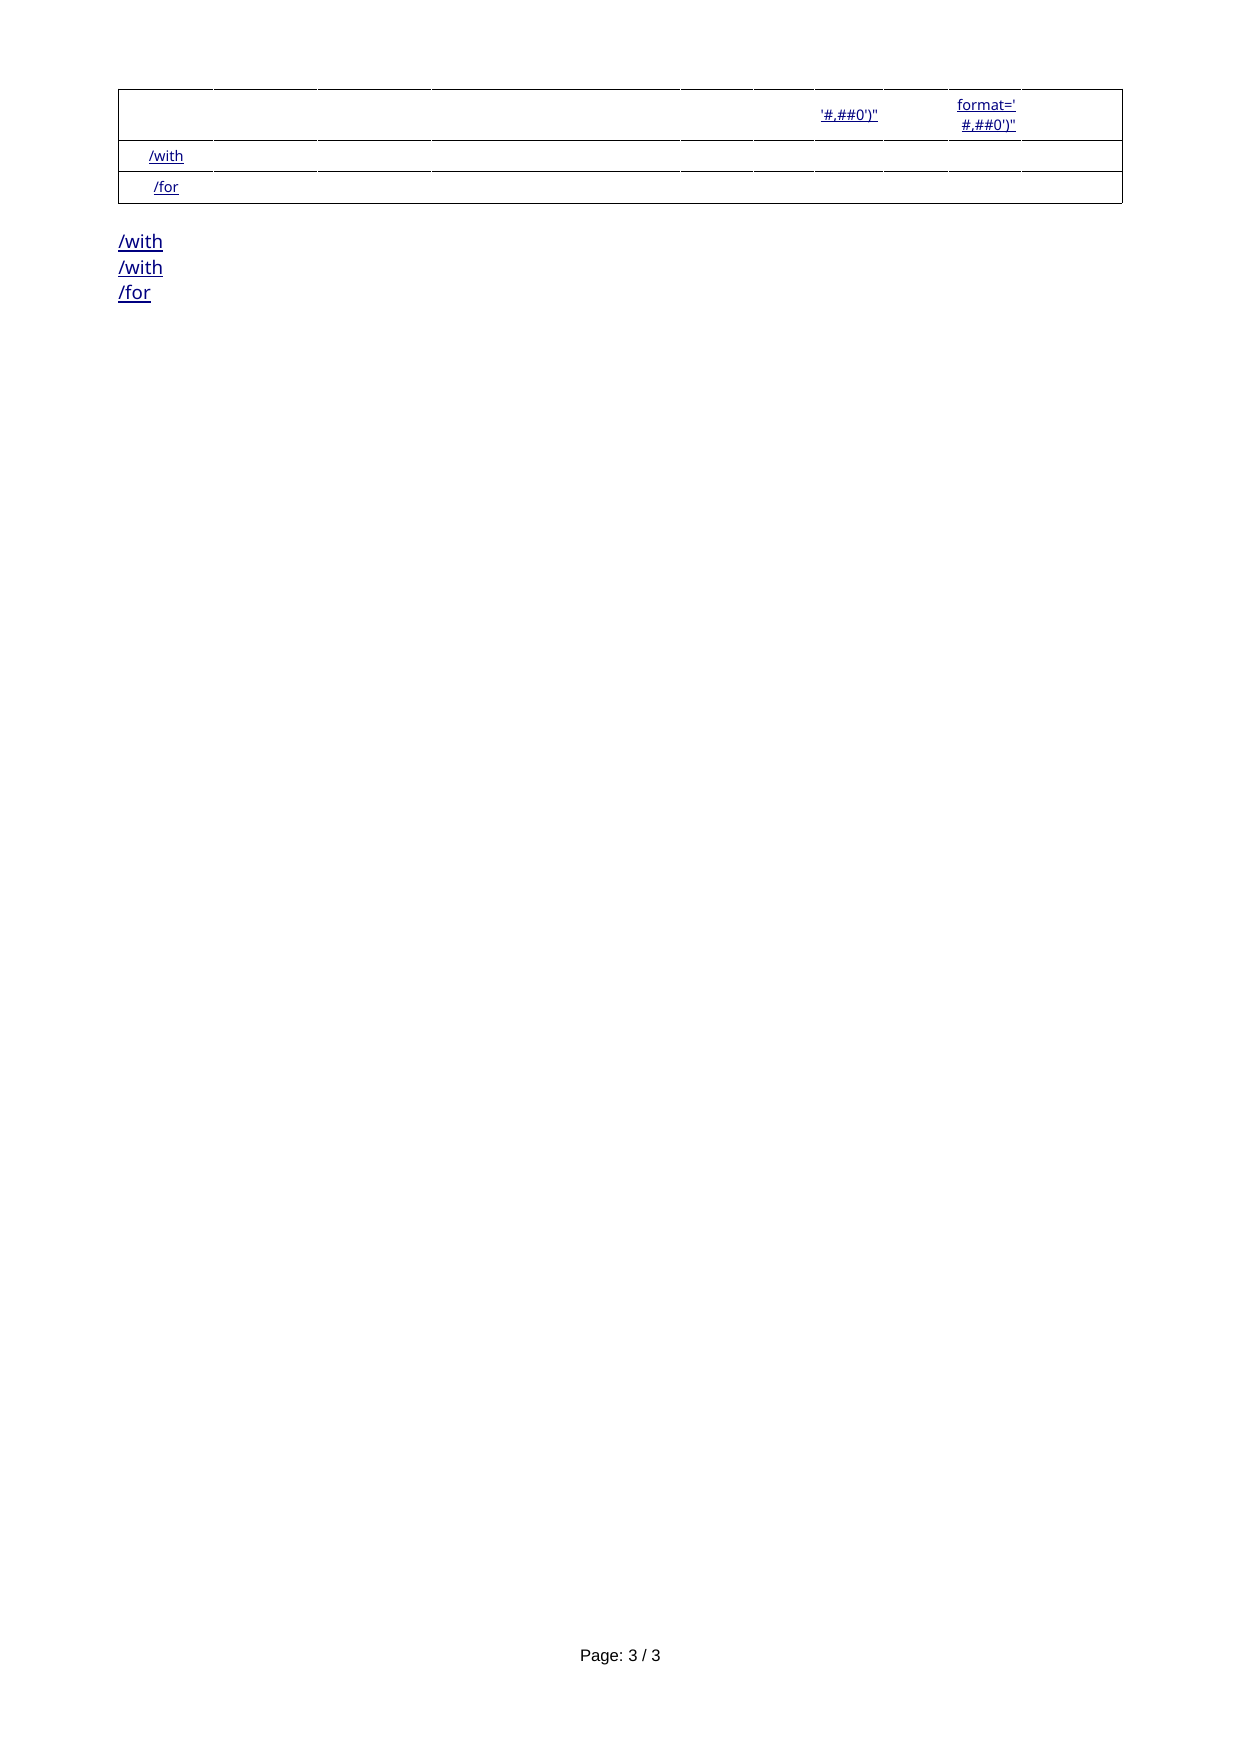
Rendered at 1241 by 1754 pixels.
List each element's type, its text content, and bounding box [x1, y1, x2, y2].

table_cell [681, 172, 753, 203]
table_cell [815, 141, 883, 171]
table_cell [949, 141, 1021, 171]
table_cell [815, 172, 883, 203]
table_cell [119, 90, 213, 140]
table_cell [432, 141, 680, 171]
table_cell [754, 172, 814, 203]
table_cell [754, 141, 814, 171]
table_cell [214, 172, 317, 203]
table_cell [318, 90, 431, 140]
text /for [118, 279, 1122, 305]
table_cell [318, 172, 431, 203]
table_cell /for [119, 172, 213, 203]
table_cell [318, 141, 431, 171]
table_cell [1022, 172, 1122, 203]
table_cell /with [119, 141, 213, 171]
table_cell [754, 90, 814, 140]
table_cell [432, 172, 680, 203]
table_cell [681, 90, 753, 140]
table_cell [884, 172, 948, 203]
table_cell [432, 90, 680, 140]
table_cell format='#,##0')" [949, 90, 1021, 140]
table_cell [214, 90, 317, 140]
text /with [118, 254, 1122, 279]
table_cell [1022, 141, 1122, 171]
table_cell '#,##0')" [815, 90, 883, 140]
text /with [118, 228, 1122, 254]
table_cell [681, 141, 753, 171]
table_cell [884, 141, 948, 171]
table_cell [1022, 90, 1122, 140]
table_cell [214, 141, 317, 171]
table_cell [949, 172, 1021, 203]
table_cell [884, 90, 948, 140]
